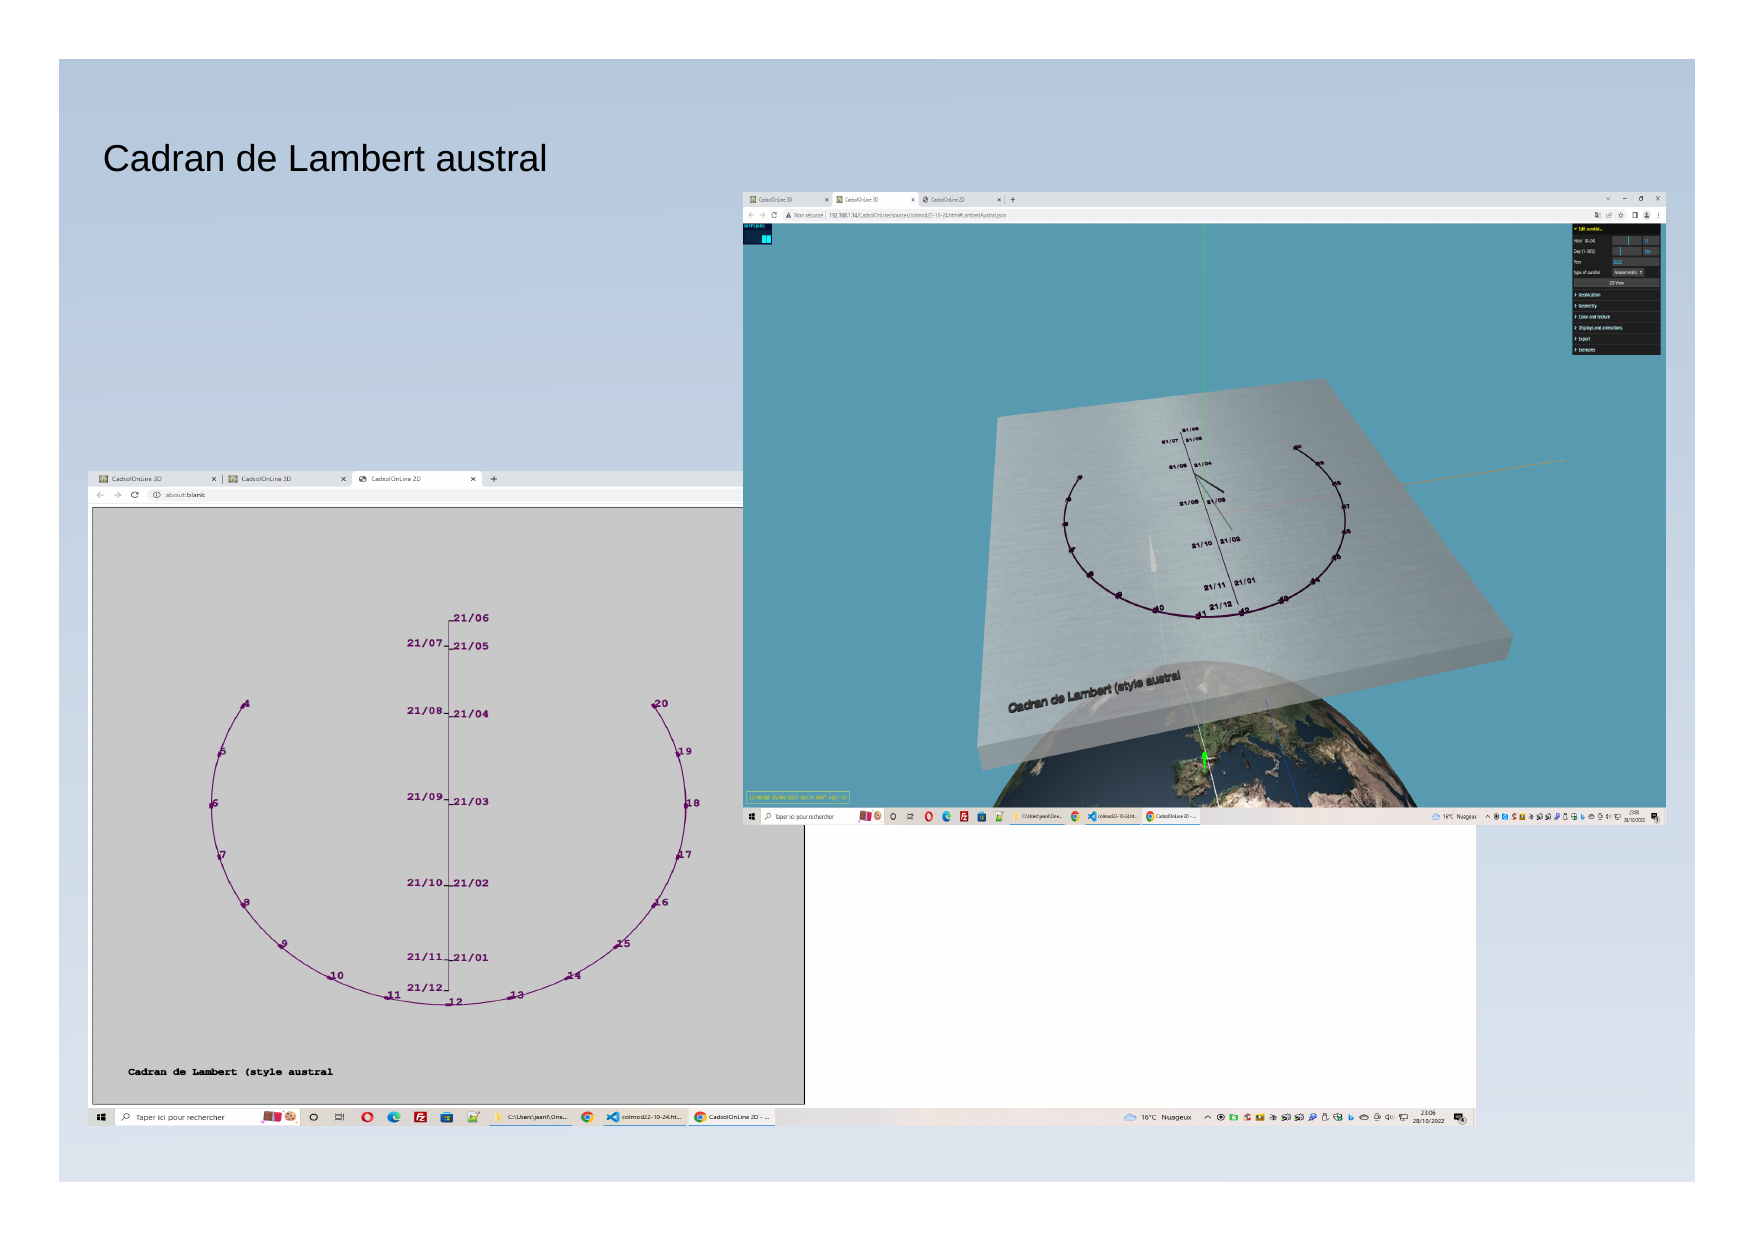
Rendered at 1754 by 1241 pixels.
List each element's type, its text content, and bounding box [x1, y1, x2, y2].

picture [88, 192, 1666, 1126]
text_box Cadran de Lambert austral [88, 130, 644, 250]
